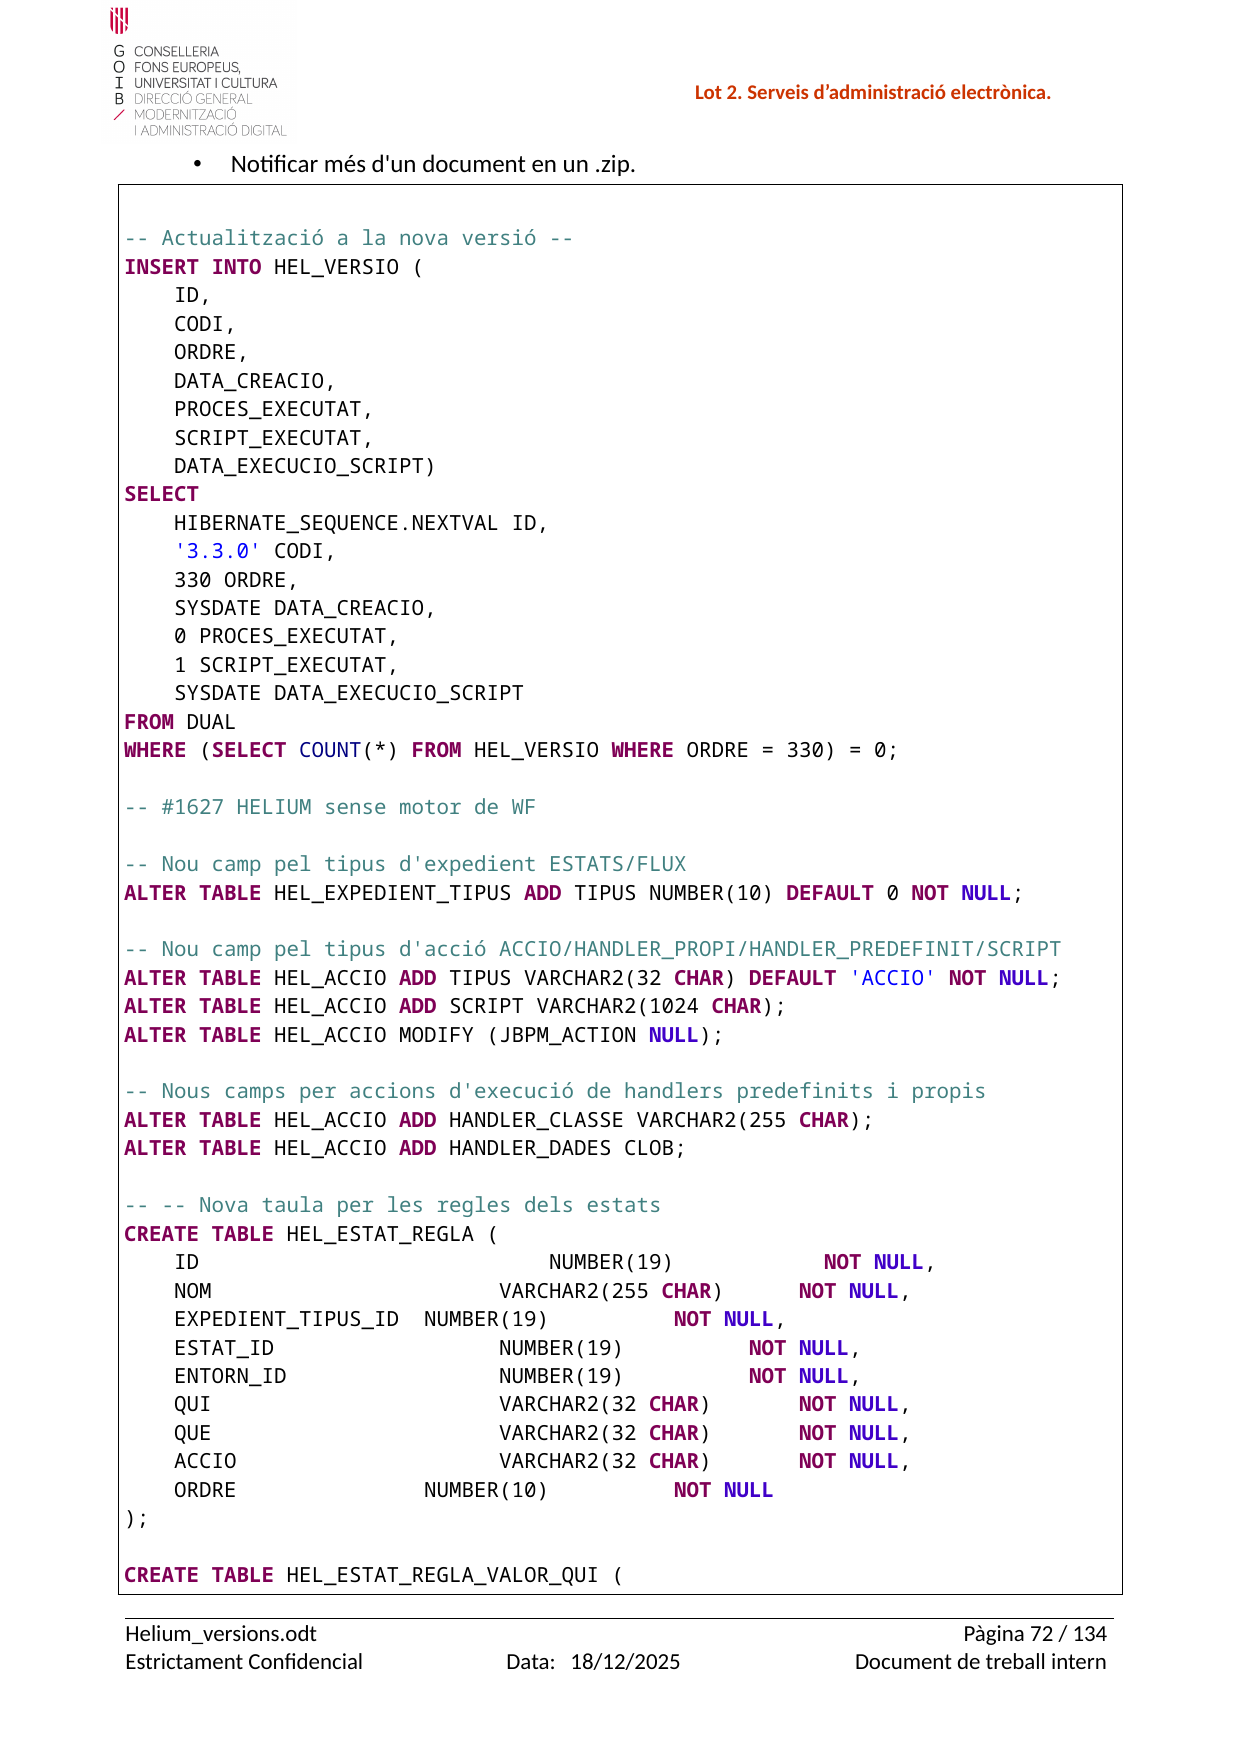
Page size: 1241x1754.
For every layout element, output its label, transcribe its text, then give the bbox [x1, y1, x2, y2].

table_header ﻿ -- Actualització a la nova versió -- INSERT INTO HEL_VERSIO ( ID, CODI, ORDRE, DATA_CREACIO, PROCES_EXECUTAT, SCRIPT_EXECUTAT, DATA_EXECUCIO_SCRIPT) SELECT HIBERNATE_SEQUENCE.NEXTVAL ID, '3.3.0' CODI, 330 ORDRE, SYSDATE DATA_CREACIO, 0 PROCES_EXECUTAT, 1 SCRIPT_EXECUTAT, SYSDATE DATA_EXECUCIO_SCRIPT FROM DUAL WHERE (SELECT COUNT(*) FROM HEL_VERSIO WHERE ORDRE = 330) = 0; -- #1627 HELIUM sense motor de WF -- Nou camp pel tipus d'expedient ESTATS/FLUX ALTER TABLE HEL_EXPEDIENT_TIPUS ADD TIPUS NUMBER(10) DEFAULT 0 NOT NULL; -- Nou camp pel tipus d'acció ACCIO/HANDLER_PROPI/HANDLER_PREDEFINIT/SCRIPT ALTER TABLE HEL_ACCIO ADD TIPUS VARCHAR2(32 CHAR) DEFAULT 'ACCIO' NOT NULL; ALTER TABLE HEL_ACCIO ADD SCRIPT VARCHAR2(1024 CHAR); ALTER TABLE HEL_ACCIO MODIFY (JBPM_ACTION NULL); -- Nous camps per accions d'execució de handlers predefinits i propis ALTER TABLE HEL_ACCIO ADD HANDLER_CLASSE VARCHAR2(255 CHAR); ALTER TABLE HEL_ACCIO ADD HANDLER_DADES CLOB; -- -- Nova taula per les regles dels estats CREATE TABLE HEL_ESTAT_REGLA ( ID NUMBER(19) NOT NULL, NOM VARCHAR2(255 CHAR) NOT NULL, EXPEDIENT_TIPUS_ID NUMBER(19) NOT NULL, ESTAT_ID NUMBER(19) NOT NULL, ENTORN_ID NUMBER(19) NOT NULL, QUI VARCHAR2(32 CHAR) NOT NULL, QUE VARCHAR2(32 CHAR) NOT NULL, ACCIO VARCHAR2(32 CHAR) NOT NULL, ORDRE NUMBER(10) NOT NULL ); CREATE TABLE HEL_ESTAT_REGLA_VALOR_QUI ( [119, 185, 1122, 1594]
list Notificar més d'un document en un .zip. [193, 148, 1122, 178]
picture [100, 0, 297, 144]
